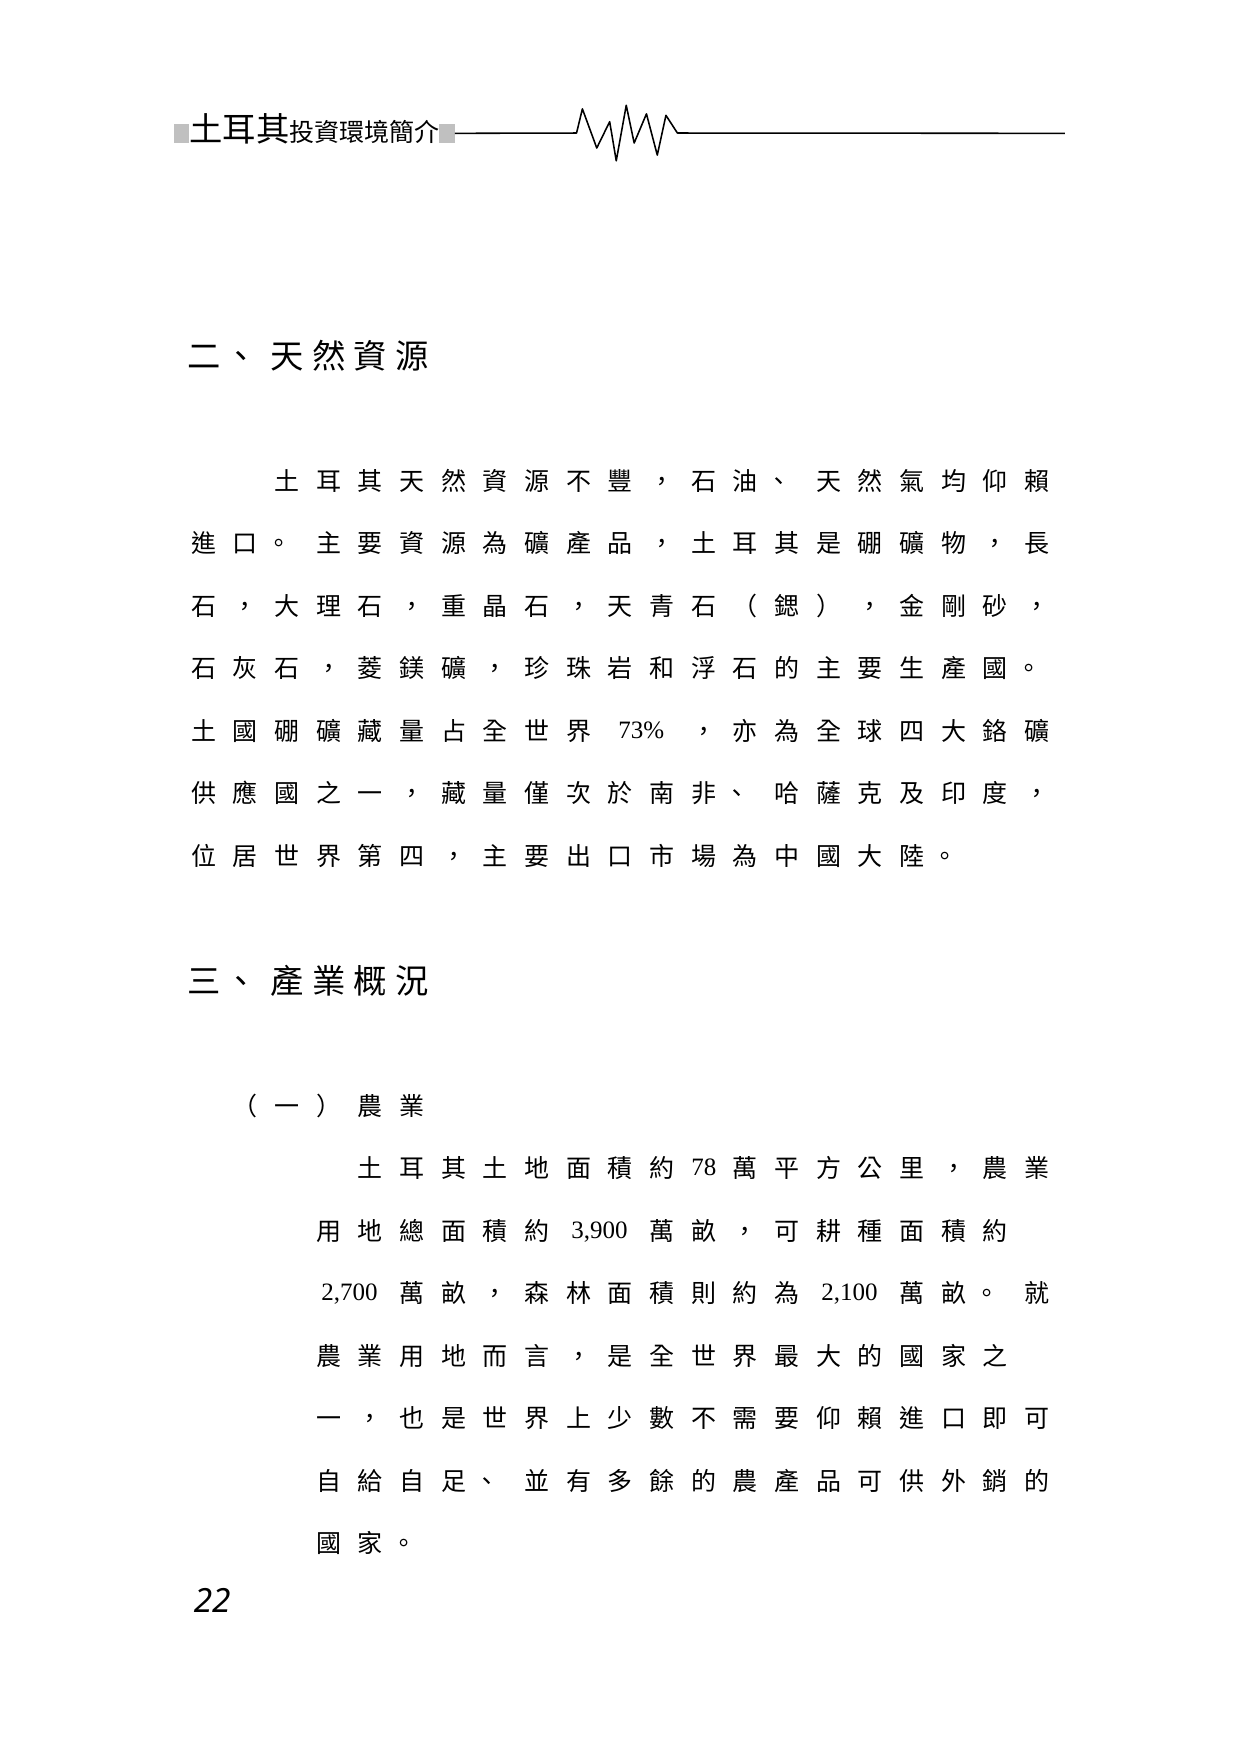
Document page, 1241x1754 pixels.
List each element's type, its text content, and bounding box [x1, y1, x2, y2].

text 二、天然資源 [183, 313, 1058, 375]
text 土耳其天然資源不豐，石油、天然氣均仰賴進口。主要資源為礦產品，土耳其是硼礦物，長石，大理石，重晶石，天青石（鍶），金剛砂，石灰石，菱鎂礦，珍珠岩和浮石的主要生產國。土國硼礦藏量占全世界73%，亦為全球四大鉻礦供應國之一，藏量僅次於南非、哈薩克及印度，位居世界第四，主要出口市場為中國大陸。 [183, 438, 1058, 875]
text （一）農業 [207, 1063, 1058, 1125]
text 土耳其土地面積約78萬平方公里，農業用地總面積約3,900萬畝，可耕種面積約2,700萬畝，森林面積則約為2,100萬畝。就農業用地而言，是全世界最大的國家之一，也是世界上少數不需要仰賴進口即可自給自足、並有多餘的農產品可供外銷的國家。 [281, 1125, 1058, 1563]
text 三、產業概況 [183, 938, 1058, 1000]
